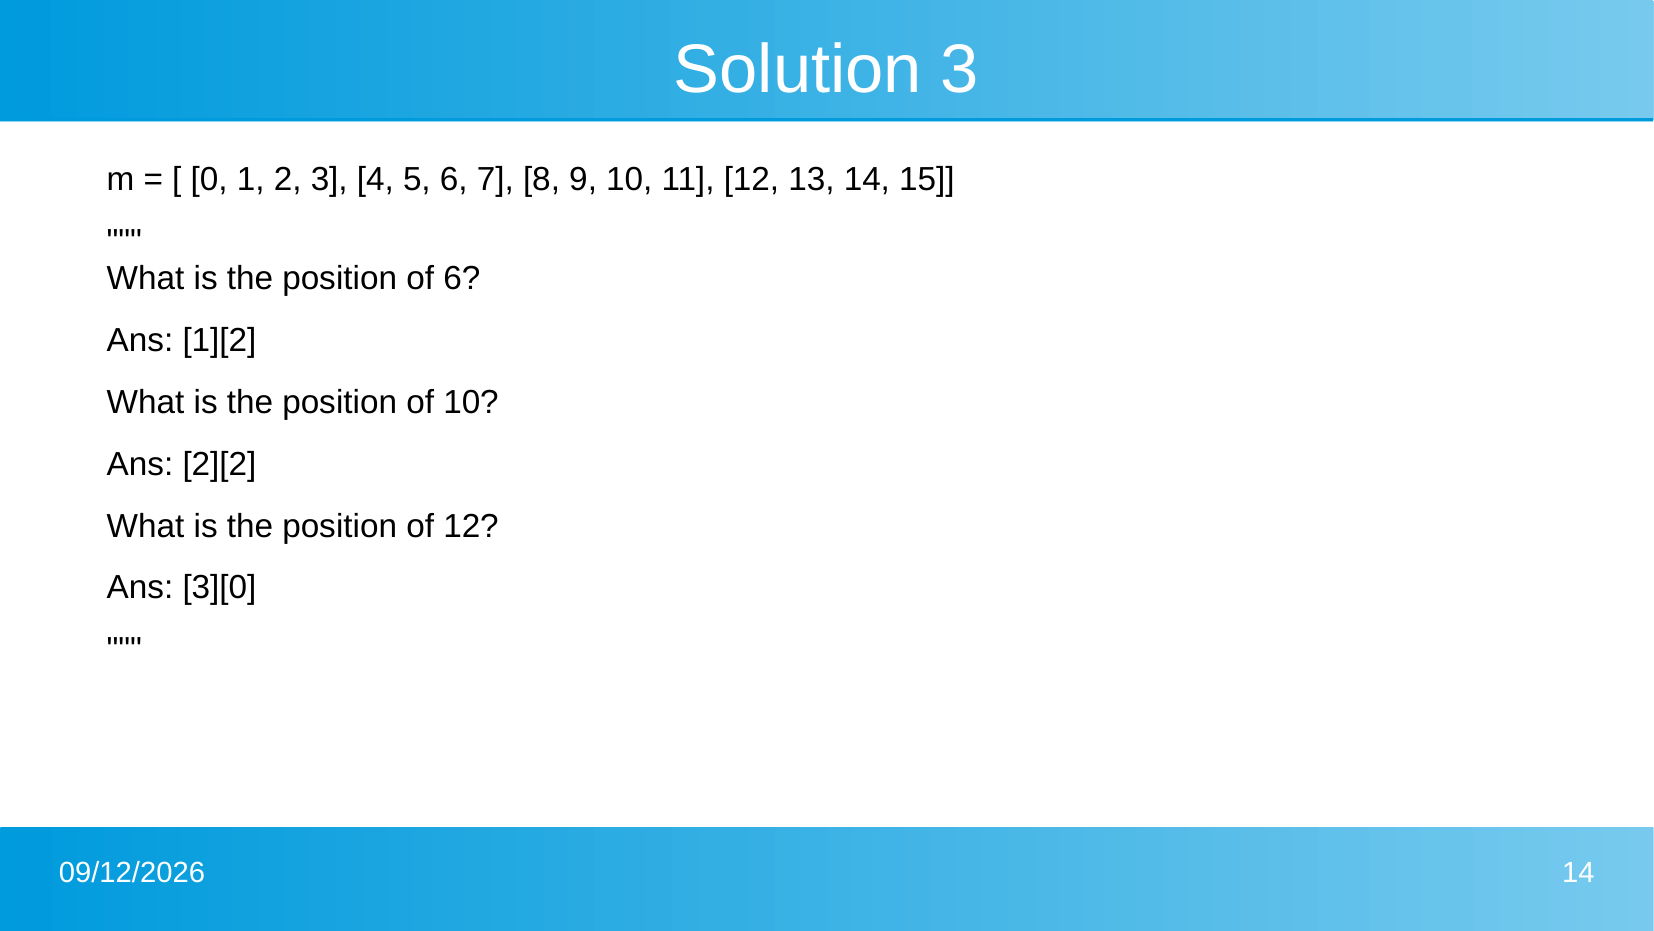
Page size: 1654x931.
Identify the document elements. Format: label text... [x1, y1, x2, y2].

title Solution 3 [59, 29, 1595, 108]
text_box m = [ [0, 1, 2, 3], [4, 5, 6, 7], [8, 9, 10, 11], [12, 13, 14, 15]] """ What is the position of 6? Ans: [1][2] What is the position of 10? Ans: [2][2] What is the position of 12? Ans: [3][0] """ [91, 153, 1034, 621]
